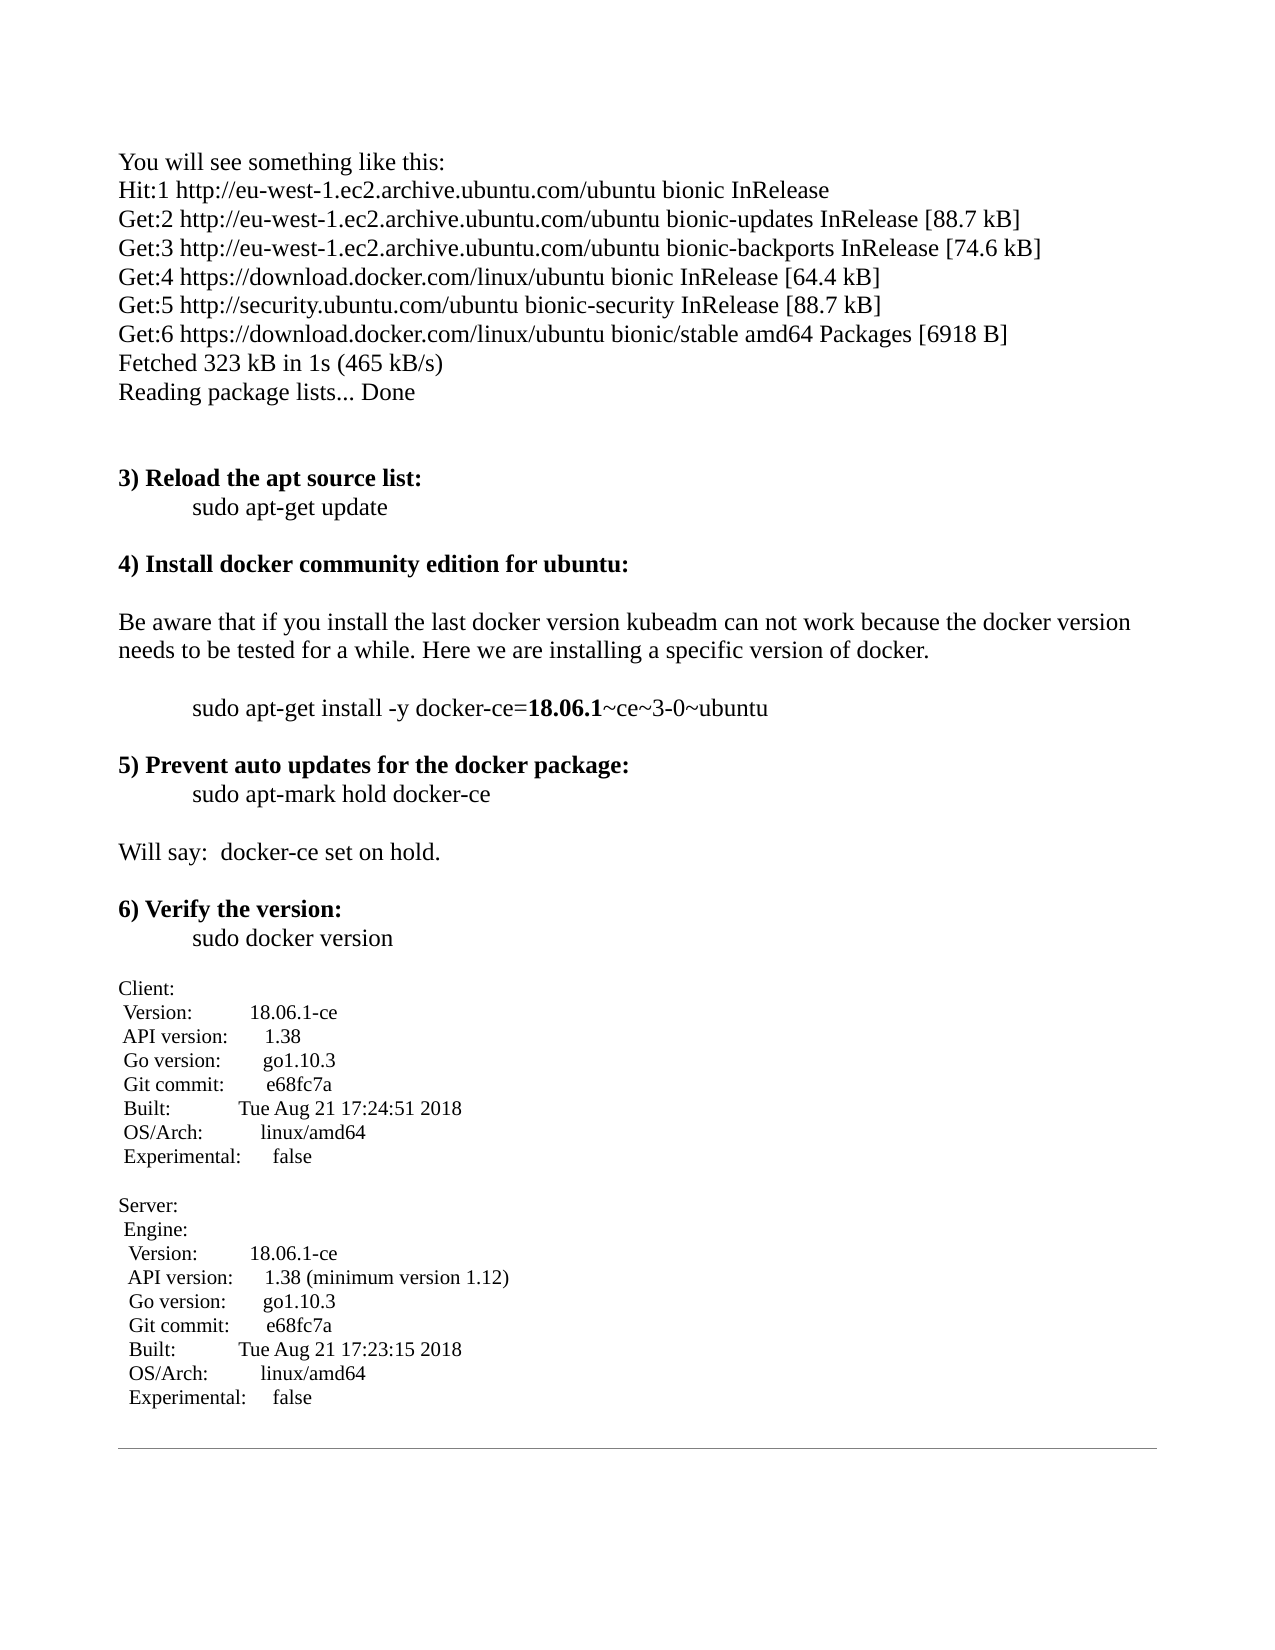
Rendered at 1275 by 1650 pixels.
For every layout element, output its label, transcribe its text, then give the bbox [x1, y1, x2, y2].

text API version: 1.38 [118, 1024, 1157, 1048]
text Git commit: e68fc7a [118, 1313, 1157, 1337]
text Get:2 http://eu-west-1.ec2.archive.ubuntu.com/ubuntu bionic-updates InRelease [88.7 kB] [118, 204, 1157, 233]
text Get:5 http://security.ubuntu.com/ubuntu bionic-security InRelease [88.7 kB] [118, 291, 1157, 319]
text 3) Reload the apt source list: [118, 463, 1157, 492]
text Will say: docker-ce set on hold. [118, 837, 1157, 866]
text Reading package lists... Done [118, 377, 1157, 406]
text Server: [118, 1192, 1157, 1217]
text OS/Arch: linux/amd64 [118, 1120, 1157, 1144]
text API version: 1.38 (minimum version 1.12) [118, 1265, 1157, 1289]
text Version: 18.06.1-ce [118, 1000, 1157, 1024]
text 4) Install docker community edition for ubuntu: [118, 549, 1157, 578]
text sudo docker version [118, 923, 1157, 952]
text sudo apt-get install -y docker-ce=18.06.1~ce~3-0~ubuntu [118, 693, 1157, 722]
text Get:4 https://download.docker.com/linux/ubuntu bionic InRelease [64.4 kB] [118, 262, 1157, 291]
text Go version: go1.10.3 [118, 1048, 1157, 1072]
text OS/Arch: linux/amd64 [118, 1361, 1157, 1385]
text Version: 18.06.1-ce [118, 1241, 1157, 1265]
text sudo apt-mark hold docker-ce [118, 779, 1157, 808]
text Client: [118, 976, 1157, 1000]
text Get:6 https://download.docker.com/linux/ubuntu bionic/stable amd64 Packages [6918 B] [118, 319, 1157, 348]
text Experimental: false [118, 1144, 1157, 1168]
text 6) Verify the version: [118, 894, 1157, 923]
text You will see something like this: [118, 147, 1157, 176]
text sudo apt-get update [118, 492, 1157, 521]
text Fetched 323 kB in 1s (465 kB/s) [118, 348, 1157, 377]
text Get:3 http://eu-west-1.ec2.archive.ubuntu.com/ubuntu bionic-backports InRelease [74.6 kB] [118, 233, 1157, 262]
text Engine: [118, 1217, 1157, 1241]
text 5) Prevent auto updates for the docker package: [118, 751, 1157, 779]
text Be aware that if you install the last docker version kubeadm can not work because the docker version needs to be tested for a while. Here we are installing a specific version of docker. [118, 607, 1157, 664]
text Go version: go1.10.3 [118, 1289, 1157, 1313]
text Hit:1 http://eu-west-1.ec2.archive.ubuntu.com/ubuntu bionic InRelease [118, 176, 1157, 204]
text Git commit: e68fc7a [118, 1072, 1157, 1096]
text Built: Tue Aug 21 17:23:15 2018 [118, 1337, 1157, 1361]
text Built: Tue Aug 21 17:24:51 2018 [118, 1096, 1157, 1120]
text Experimental: false [118, 1385, 1157, 1409]
